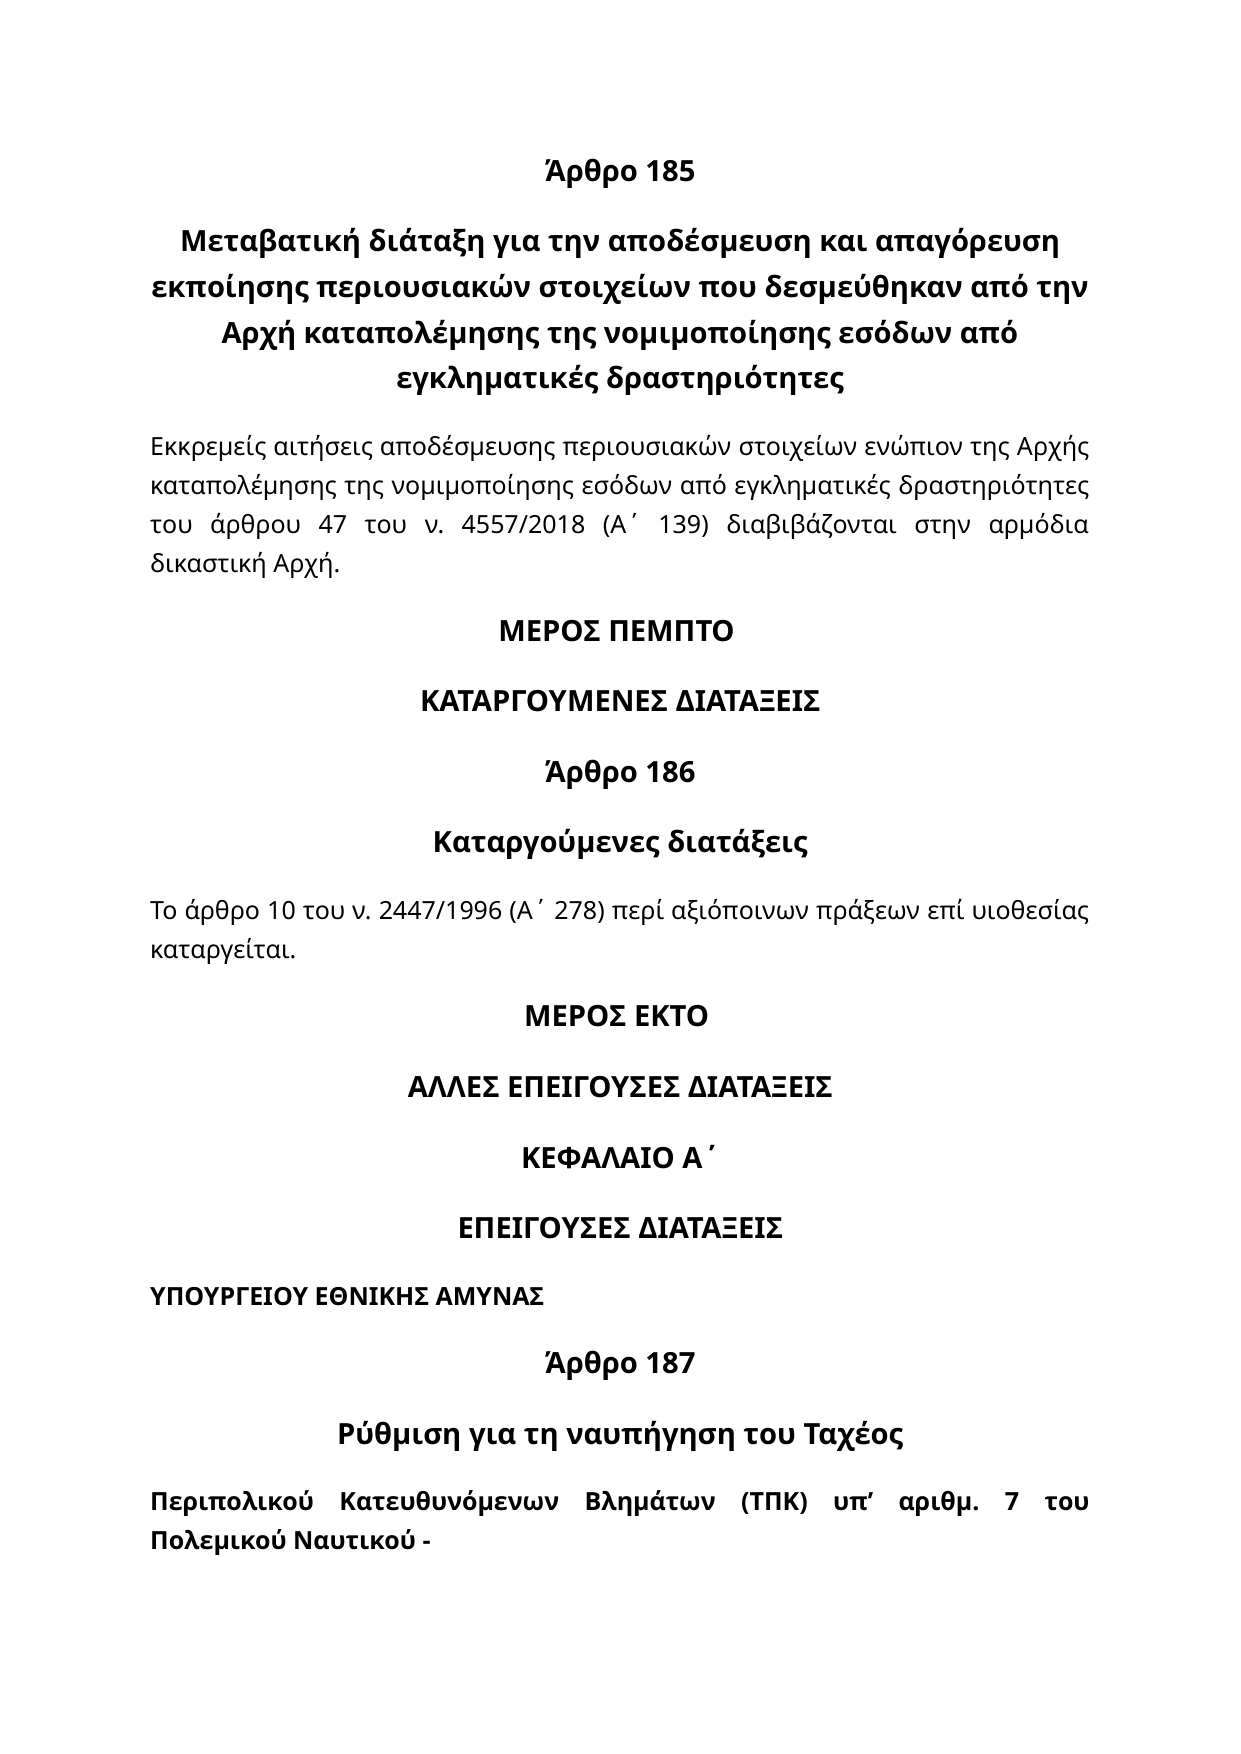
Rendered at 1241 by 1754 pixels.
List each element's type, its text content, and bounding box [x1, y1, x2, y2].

text ΥΠΟΥΡΓΕΙΟΥ ΕΘΝΙΚΗΣ ΑΜΥΝΑΣ [150, 1278, 1090, 1312]
subtitle Καταργούμενες διατάξεις [150, 822, 1090, 861]
subtitle ΜΕΡΟΣ ΕΚΤΟ [150, 996, 1090, 1035]
subtitle Άρθρο 186 [150, 751, 1090, 791]
subtitle Άρθρο 185 [150, 150, 1090, 190]
subtitle Μεταβατική διάταξη για την αποδέσμευση και απαγόρευση εκποίησης περιουσιακών στοιχείων που δεσμεύθηκαν από την Αρχή καταπολέμησης της νομιμοποίησης εσόδων από εγκληματικές δραστηριότητες [150, 221, 1090, 397]
subtitle ΕΠΕΙΓΟΥΣΕΣ ΔΙΑΤΑΞΕΙΣ [150, 1207, 1090, 1247]
subtitle ΜΕΡΟΣ ΠΕΜΠΤΟ [150, 610, 1090, 649]
subtitle ΑΛΛΕΣ ΕΠΕΙΓΟΥΣΕΣ ΔΙΑΤΑΞΕΙΣ [150, 1066, 1090, 1106]
subtitle ΚΕΦΑΛΑΙΟ Α΄ [150, 1137, 1090, 1177]
text Περιπολικού Κατευθυνόμενων Βλημάτων (ΤΠΚ) υπ’ αριθμ. 7 του Πολεμικού Ναυτικού - [150, 1483, 1090, 1557]
text Το άρθρο 10 του ν. 2447/1996 (Α΄ 278) περί αξιόποινων πράξεων επί υιοθεσίας καταργείται. [150, 892, 1090, 966]
subtitle Άρθρο 187 [150, 1342, 1090, 1382]
subtitle ΚΑΤΑΡΓΟΥΜΕΝΕΣ ΔΙΑΤΑΞΕΙΣ [150, 680, 1090, 720]
text Εκκρεμείς αιτήσεις αποδέσμευσης περιουσιακών στοιχείων ενώπιον της Αρχής καταπολέμησης της νομιμοποίησης εσόδων από εγκληματικές δραστηριότητες του άρθρου 47 του ν. 4557/2018 (Α΄ 139) διαβιβάζονται στην αρμόδια δικαστική Αρχή. [150, 428, 1090, 580]
subtitle Ρύθμιση για τη ναυπήγηση του Ταχέος [150, 1413, 1090, 1453]
